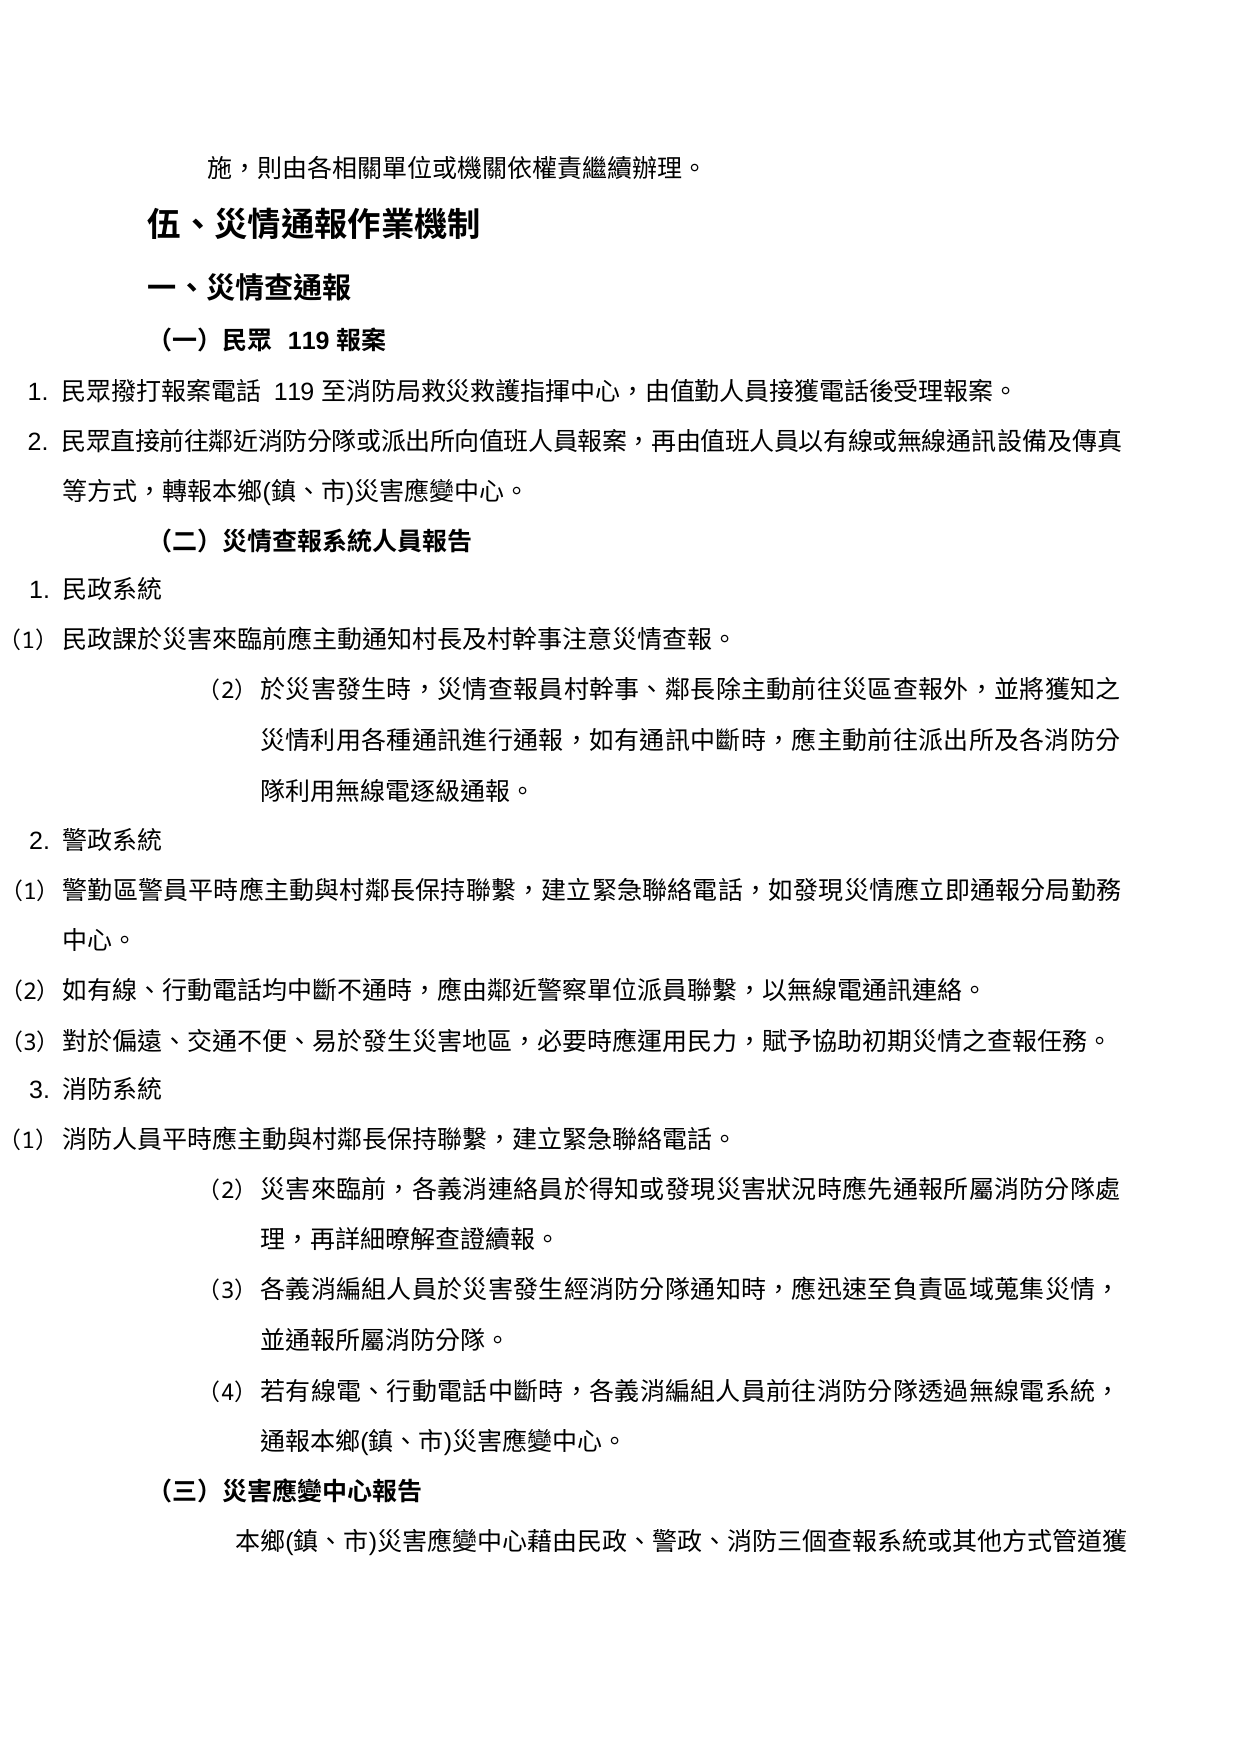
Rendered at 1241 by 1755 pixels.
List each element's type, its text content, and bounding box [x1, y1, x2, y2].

subtitle （一）民眾 119 報案 [148, 323, 1186, 357]
list 警勤區警員平時應主動與村鄰長保持聯繫，建立緊急聯絡電話，如發現災情應立即通報分局勤務中心。 [0, 870, 1122, 957]
list 民政課於災害來臨前應主動通知村長及村幹事注意災情查報。 [0, 620, 1186, 656]
list 消防人員平時應主動與村鄰長保持聯繫，建立緊急聯絡電話。 [0, 1119, 1186, 1156]
text 本鄉(鎮、市)災害應變中心藉由民政、警政、消防三個查報系統或其他方式管道獲 [235, 1521, 1186, 1558]
list 各義消編組人員於災害發生經消防分隊通知時，應迅速至負責區域蒐集災情， 並通報所屬消防分隊。 [198, 1270, 1122, 1357]
subtitle 伍、災情通報作業機制 [148, 198, 1186, 246]
list 對於偏遠、交通不便、易於發生災害地區，必要時應運用民力，賦予協助初期災情之查報任務。 [0, 1021, 1122, 1058]
list 如有線、行動電話均中斷不通時，應由鄰近警察單位派員聯繫，以無線電通訊連絡。 [0, 971, 1122, 1007]
subtitle （三）災害應變中心報告 [148, 1471, 1186, 1508]
list 若有線電、行動電話中斷時，各義消編組人員前往消防分隊透過無線電系統， 通報本鄉(鎮、市)災害應變中心。 [198, 1371, 1123, 1457]
text 施，則由各相關單位或機關依權責繼續辦理。 [208, 148, 1186, 184]
list 民眾撥打報案電話 119 至消防局救災救護指揮中心，由值勤人員接獲電話後受理報案。 [27, 371, 1123, 407]
subtitle （二）災情查報系統人員報告 [148, 522, 1186, 558]
list 災害來臨前，各義消連絡員於得知或發現災害狀況時應先通報所屬消防分隊處理，再詳細暸解查證續報。 [198, 1169, 1122, 1256]
list 於災害發生時，災情查報員村幹事、鄰長除主動前往災區查報外，並將獲知之災情利用各種通訊進行通報，如有通訊中斷時，應主動前往派出所及各消防分隊利用無線電逐級通報。 [198, 670, 1122, 807]
list 民政系統 [29, 572, 1186, 606]
list 警政系統 [29, 822, 1186, 856]
subtitle 一、災情查通報 [148, 264, 1186, 307]
list 消防系統 [29, 1072, 1186, 1106]
list 民眾直接前往鄰近消防分隊或派出所向值班人員報案，再由值班人員以有線或無線通訊設備及傳真等方式，轉報本鄉(鎮、市)災害應變中心。 [27, 421, 1123, 508]
